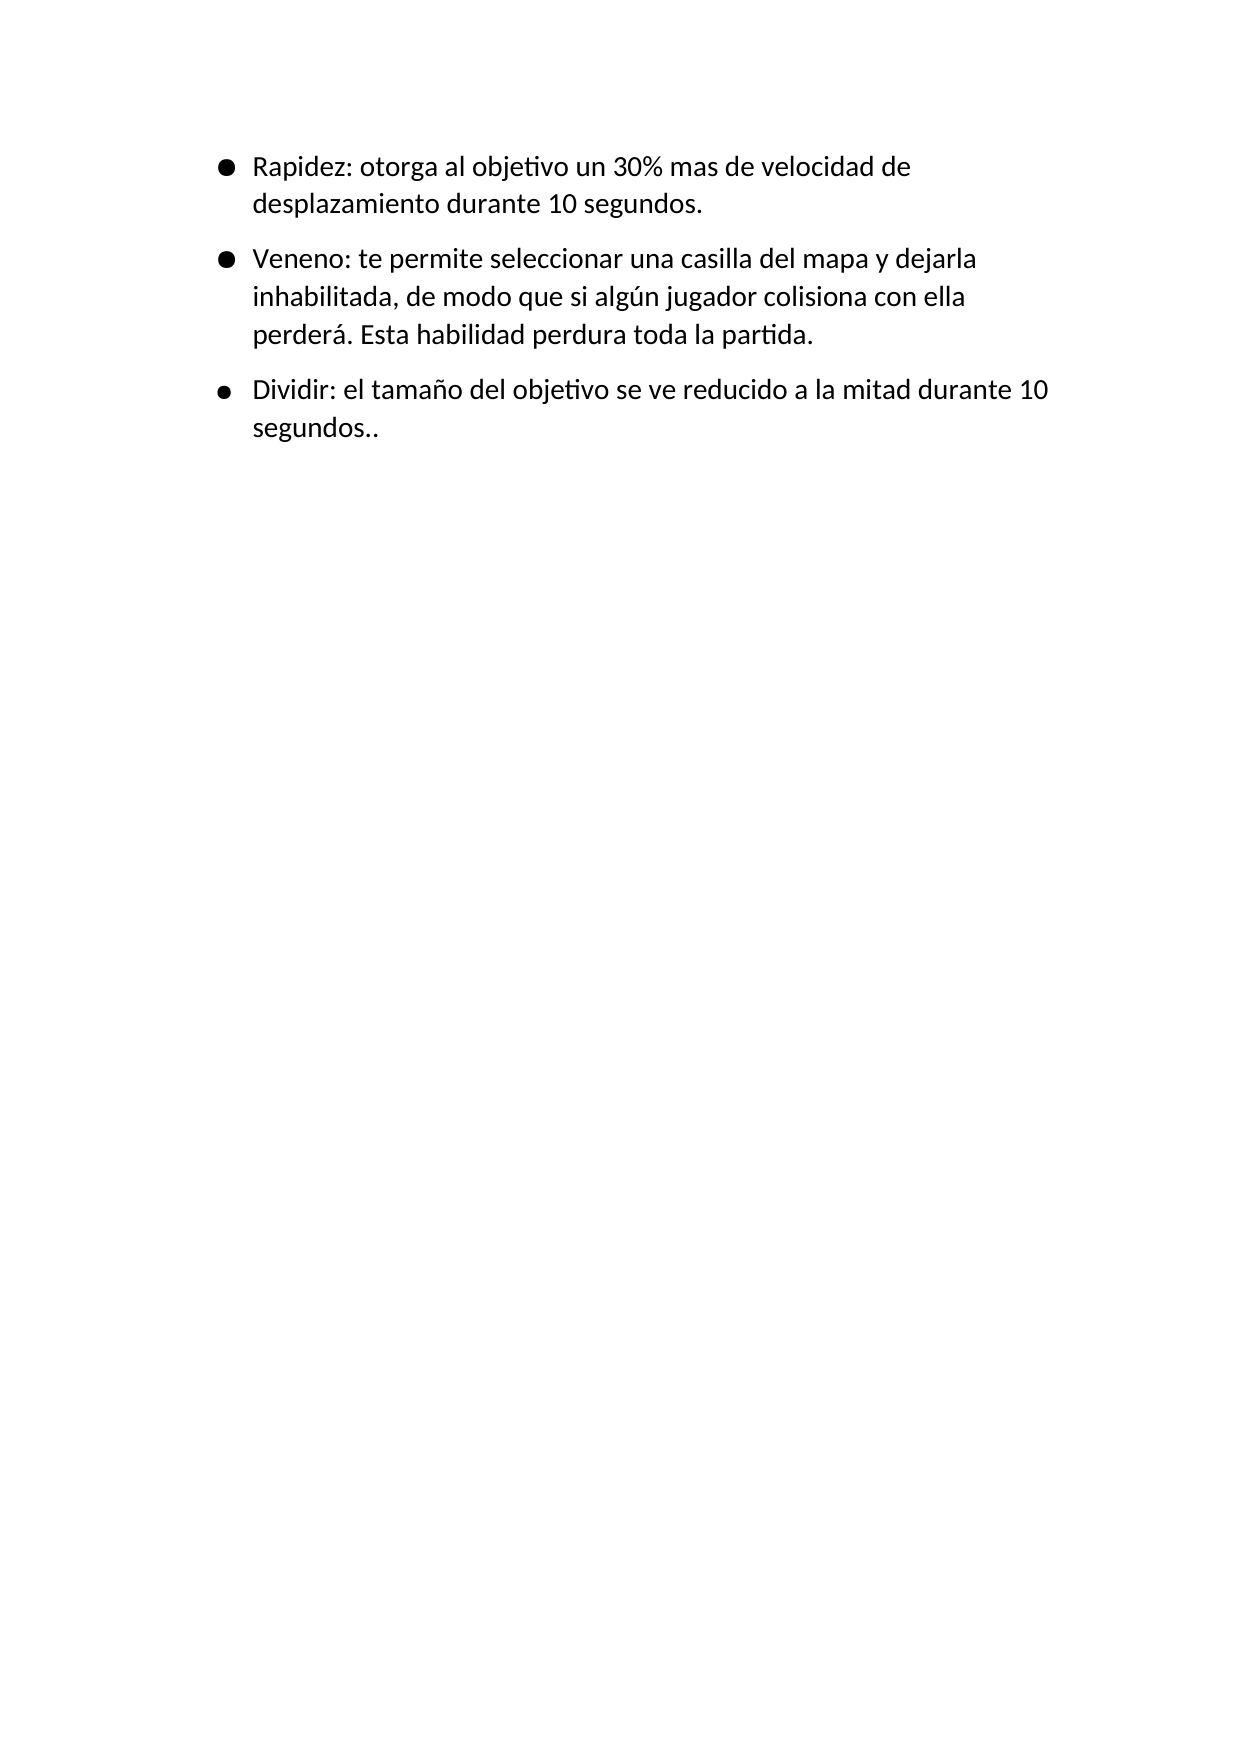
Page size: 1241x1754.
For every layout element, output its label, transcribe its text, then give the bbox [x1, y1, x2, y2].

list Rapidez: otorga al objetivo un 30% mas de velocidad de desplazamiento durante 10 segundos. [215, 148, 1063, 221]
list Veneno: te permite seleccionar una casilla del mapa y dejarla inhabilitada, de modo que si algún jugador colisiona con ella perderá. Esta habilidad perdura toda la partida. [215, 240, 1063, 352]
list Dividir: el tamaño del objetivo se ve reducido a la mitad durante 10 segundos.. [215, 371, 1063, 445]
